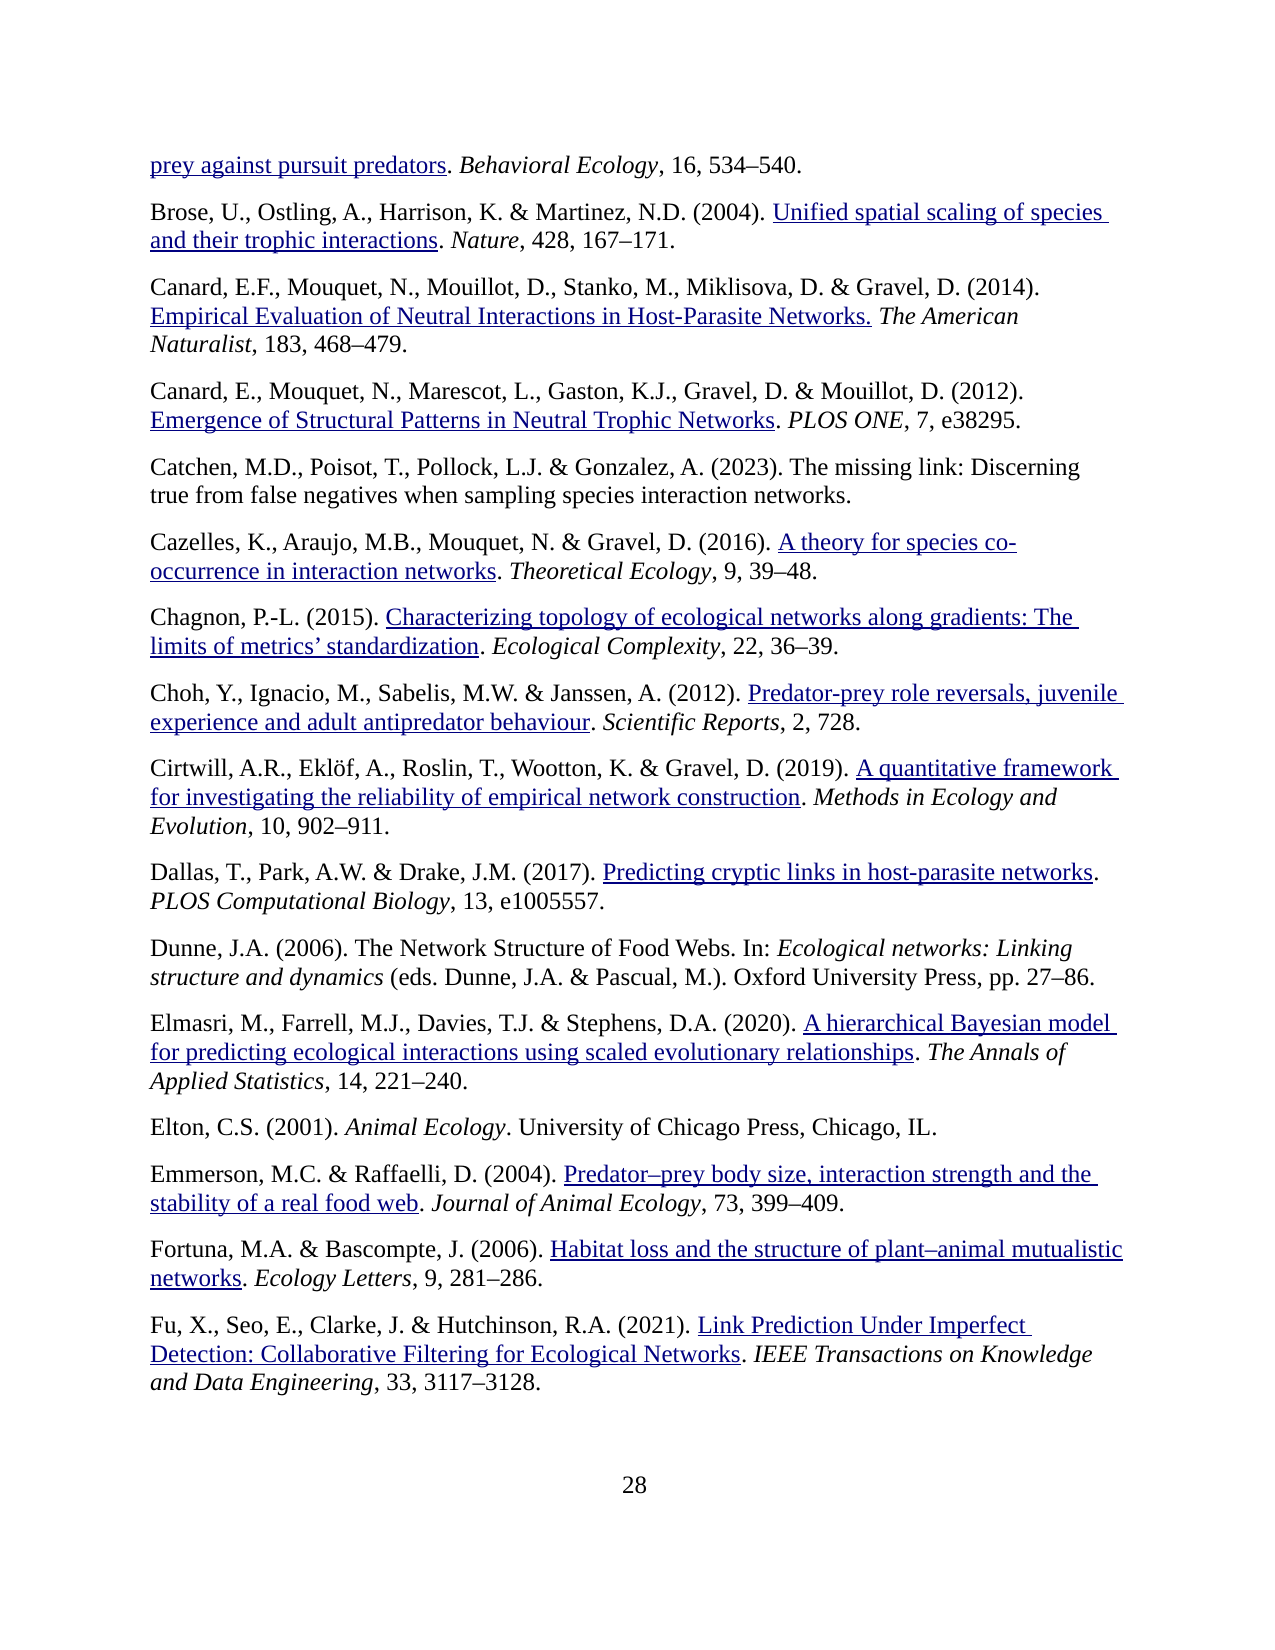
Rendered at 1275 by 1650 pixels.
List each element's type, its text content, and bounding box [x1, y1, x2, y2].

text Canard, E.F., Mouquet, N., Mouillot, D., Stanko, M., Miklisova, D. & Gravel, D. (2014). Empirical Evaluation of Neutral Interactions in Host-Parasite Networks. The American Naturalist, 183, 468–479. [150, 272, 1125, 358]
text Emmerson, M.C. & Raffaelli, D. (2004). Predator–prey body size, interaction strength and the stability of a real food web. Journal of Animal Ecology, 73, 399–409. [150, 1159, 1125, 1217]
text Fu, X., Seo, E., Clarke, J. & Hutchinson, R.A. (2021). Link Prediction Under Imperfect Detection: Collaborative Filtering for Ecological Networks. IEEE Transactions on Knowledge and Data Engineering, 33, 3117–3128. [150, 1310, 1125, 1396]
text Chagnon, P.-L. (2015). Characterizing topology of ecological networks along gradients: The limits of metrics’ standardization. Ecological Complexity, 22, 36–39. [150, 602, 1125, 660]
text Fortuna, M.A. & Bascompte, J. (2006). Habitat loss and the structure of plant–animal mutualistic networks. Ecology Letters, 9, 281–286. [150, 1234, 1125, 1292]
text Dunne, J.A. (2006). The Network Structure of Food Webs. In: Ecological networks: Linking structure and dynamics (eds. Dunne, J.A. & Pascual, M.). Oxford University Press, pp. 27–86. [150, 933, 1125, 990]
text Dallas, T., Park, A.W. & Drake, J.M. (2017). Predicting cryptic links in host-parasite networks. PLOS Computational Biology, 13, e1005557. [150, 857, 1125, 915]
text Cazelles, K., Araujo, M.B., Mouquet, N. & Gravel, D. (2016). A theory for species co-occurrence in interaction networks. Theoretical Ecology, 9, 39–48. [150, 527, 1125, 584]
text Brose, U., Ostling, A., Harrison, K. & Martinez, N.D. (2004). Unified spatial scaling of species and their trophic interactions. Nature, 428, 167–171. [150, 197, 1125, 254]
text Elmasri, M., Farrell, M.J., Davies, T.J. & Stephens, D.A. (2020). A hierarchical Bayesian model for predicting ecological interactions using scaled evolutionary relationships. The Annals of Applied Statistics, 14, 221–240. [150, 1008, 1125, 1094]
text Canard, E., Mouquet, N., Marescot, L., Gaston, K.J., Gravel, D. & Mouillot, D. (2012). Emergence of Structural Patterns in Neutral Trophic Networks. PLOS ONE, 7, e38295. [150, 376, 1125, 434]
text Choh, Y., Ignacio, M., Sabelis, M.W. & Janssen, A. (2012). Predator-prey role reversals, juvenile experience and adult antipredator behaviour. Scientific Reports, 2, 728. [150, 678, 1125, 735]
text Catchen, M.D., Poisot, T., Pollock, L.J. & Gonzalez, A. (2023). The missing link: Discerning true from false negatives when sampling species interaction networks. [150, 452, 1125, 509]
text Cirtwill, A.R., Eklöf, A., Roslin, T., Wootton, K. & Gravel, D. (2019). A quantitative framework for investigating the reliability of empirical network construction. Methods in Ecology and Evolution, 10, 902–911. [150, 753, 1125, 839]
text prey against pursuit predators. Behavioral Ecology, 16, 534–540. [150, 150, 1125, 179]
text Elton, C.S. (2001). Animal Ecology. University of Chicago Press, Chicago, IL. [150, 1112, 1125, 1141]
